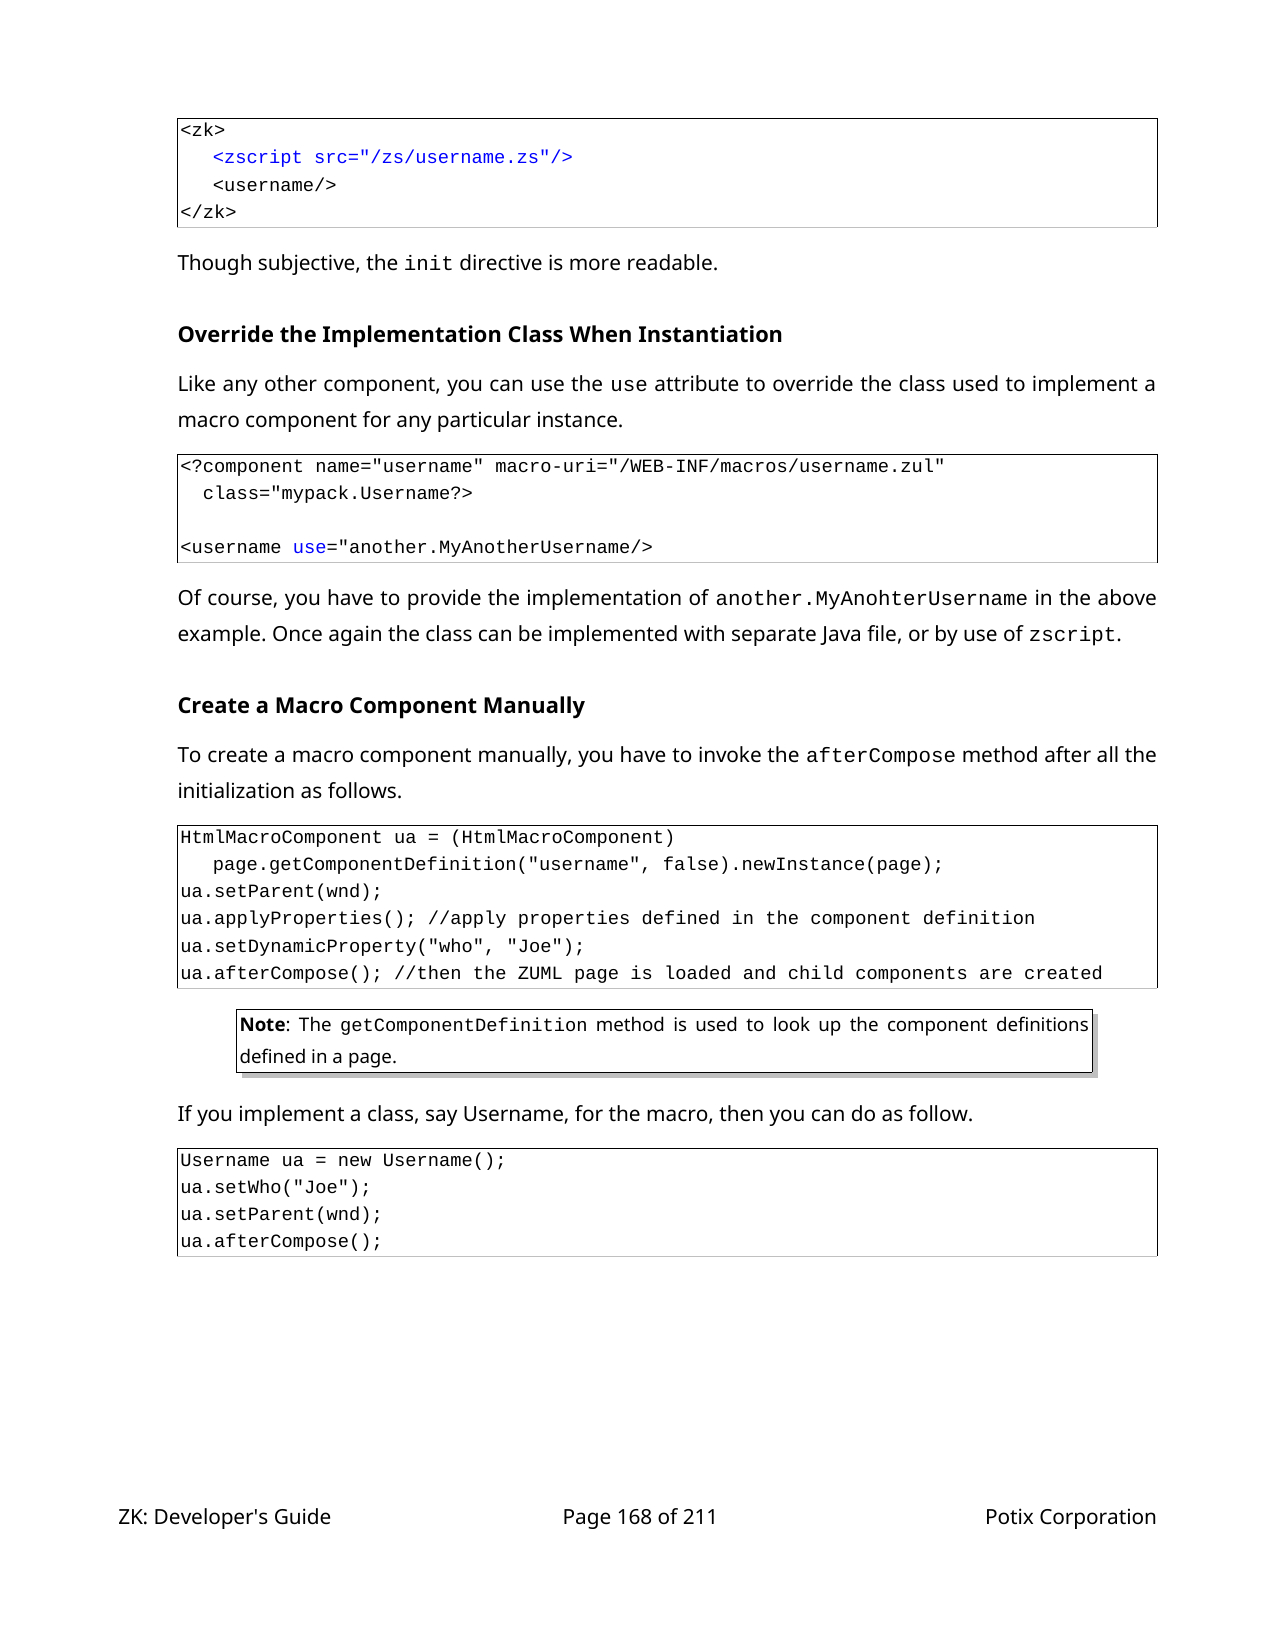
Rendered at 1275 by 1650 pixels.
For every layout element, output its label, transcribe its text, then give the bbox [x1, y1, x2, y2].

text ua.afterCompose(); //then the ZUML page is loaded and child components are created [178, 961, 1157, 988]
text <zk> [178, 119, 1157, 142]
text <username/> [178, 172, 1157, 197]
text </zk> [178, 200, 1157, 227]
text <username use="another.MyAnotherUsername/> [178, 535, 1157, 562]
text Note: The getComponentDefinition method is used to look up the component definitions defined in a page. [237, 1010, 1092, 1072]
text ua.setDynamicProperty("who", "Joe"); [178, 933, 1157, 958]
text HtmlMacroComponent ua = (HtmlMacroComponent) [178, 826, 1157, 849]
subtitle Create a Macro Component Manually [177, 690, 1157, 720]
text <zscript src="/zs/username.zs"/> [178, 145, 1157, 169]
text <?component name="username" macro-uri="/WEB-INF/macros/username.zul" [178, 455, 1157, 478]
text ua.setParent(wnd); [178, 879, 1157, 903]
text ua.setWho("Joe"); [178, 1175, 1157, 1199]
text Of course, you have to provide the implementation of another.MyAnohterUsername in the above example. Once again the class can be implemented with separate Java file, or by use of zscript. [177, 583, 1157, 647]
text If you implement a class, say Username, for the macro, then you can do as follow. [177, 1099, 1157, 1127]
text ua.setParent(wnd); [178, 1202, 1157, 1226]
text ua.afterCompose(); [178, 1229, 1157, 1256]
text Like any other component, you can use the use attribute to override the class used to implement a macro component for any particular instance. [177, 369, 1157, 433]
text Though subjective, the init directive is more readable. [177, 248, 1157, 276]
text page.getComponentDefinition("username", false).newInstance(page); [178, 852, 1157, 876]
subtitle Override the Implementation Class When Instantiation [177, 319, 1157, 349]
text Username ua = new Username(); [178, 1149, 1157, 1172]
text ua.applyProperties(); //apply properties defined in the component definition [178, 906, 1157, 931]
text To create a macro component manually, you have to invoke the afterCompose method after all the initialization as follows. [177, 740, 1157, 804]
text class="mypack.Username?> [178, 481, 1157, 505]
